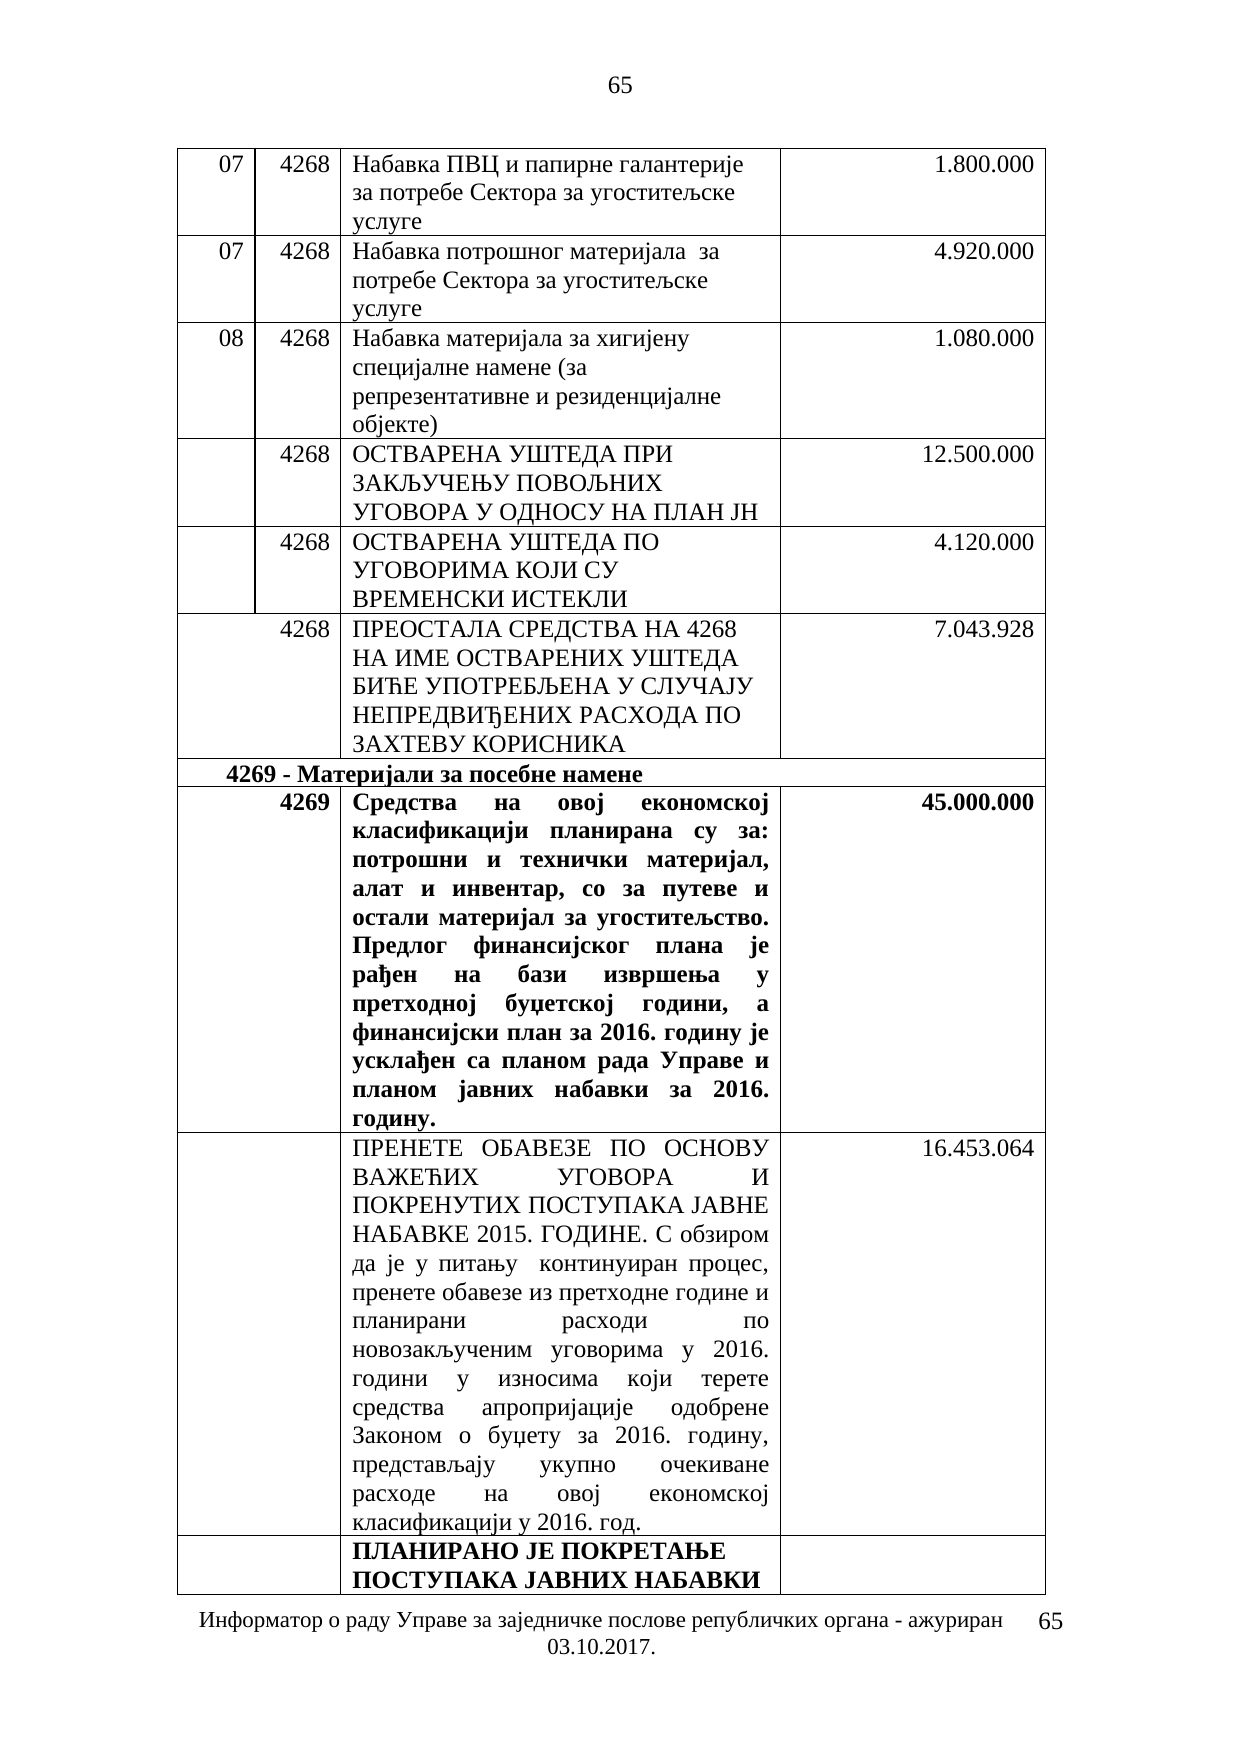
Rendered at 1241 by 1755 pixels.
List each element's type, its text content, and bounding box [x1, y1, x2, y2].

table_cell [178, 439, 254, 526]
table_cell 4.120.000 [781, 527, 1045, 613]
table_cell 4268 [256, 527, 340, 613]
table_cell 4268 [256, 439, 340, 526]
table_cell 4.920.000 [781, 236, 1045, 322]
table_cell 07 [178, 236, 254, 322]
table_cell [178, 1536, 340, 1594]
table_cell 07 [178, 149, 254, 235]
table_cell 1.080.000 [781, 323, 1045, 438]
table_cell 4268 [178, 614, 340, 758]
table_cell ОСТВАРЕНА УШТЕДА ПРИ ЗАКЉУЧЕЊУ ПОВОЉНИХ УГОВОРА У ОДНОСУ НА ПЛАН ЈН [341, 439, 780, 526]
table_cell [781, 1536, 1045, 1594]
table_cell 1.800.000 [781, 149, 1045, 235]
table_cell [178, 1133, 340, 1535]
table_cell ПРЕНЕТЕ ОБАВЕЗЕ ПО ОСНОВУ ВАЖЕЋИХ УГОВОРА И ПОКРЕНУТИХ ПОСТУПАКА ЈАВНЕ НАБАВКЕ 2015. ГОДИНЕ. С обзиром да је у питању континуиран процес, пренете обавезе из претходне године и планирани расходи по новозакљученим уговорима у 2016. години у износима који терете средства апропријације одобрене Законом о буџету за 2016. годину, представљају укупно очекиване расходе на овој економској класификацији у 2016. год. [341, 1133, 780, 1535]
table_cell ПЛАНИРАНО ЈЕ ПОКРЕТАЊЕ ПОСТУПАКА ЈАВНИХ НАБАВКИ [341, 1536, 780, 1594]
table_cell ПРЕОСТАЛА СРЕДСТВА НА 4268 НА ИМЕ ОСТВАРЕНИХ УШТЕДА БИЋЕ УПОТРЕБЉЕНА У СЛУЧАЈУ НЕПРЕДВИЂЕНИХ РАСХОДА ПО ЗАХТЕВУ КОРИСНИКА [341, 614, 780, 758]
table_cell Средства на овој економској класификацији планирана су за: потрошни и технички материјал, алат и инвентар, со за путеве и остали материјал за угоститељство. Предлог финансијског плана је рађен на бази извршења у претходној буџетској години, а финансијски план за 2016. годину је усклађен са планом рада Управе и планом јавних набавки за 2016. годину. [341, 787, 780, 1132]
table_cell 4269 [178, 787, 340, 1132]
table_cell 4268 [256, 149, 340, 235]
table_cell 16.453.064 [781, 1133, 1045, 1535]
table_cell 12.500.000 [781, 439, 1045, 526]
table_cell 4268 [256, 236, 340, 322]
table_cell 45.000.000 [781, 787, 1045, 1132]
table_cell Набавка потрошног материјала за потребе Сектора за угоститељске услуге [341, 236, 780, 322]
table_cell [178, 527, 254, 613]
table_cell Набавка ПВЦ и папирне галантерије за потребе Сектора за угоститељске услуге [341, 149, 780, 235]
table_cell 4268 [256, 323, 340, 438]
table_cell 7.043.928 [781, 614, 1045, 758]
table_cell 4269 - Материјали за посебне намене [178, 759, 1045, 786]
table_cell Набавка материјала за хигијену специјалне намене (за репрезентативне и резиденцијалне објекте) [341, 323, 780, 438]
table_cell 08 [178, 323, 254, 438]
table_cell ОСТВАРЕНА УШТЕДА ПО УГОВОРИМА КОЈИ СУ ВРЕМЕНСКИ ИСТЕКЛИ [341, 527, 780, 613]
